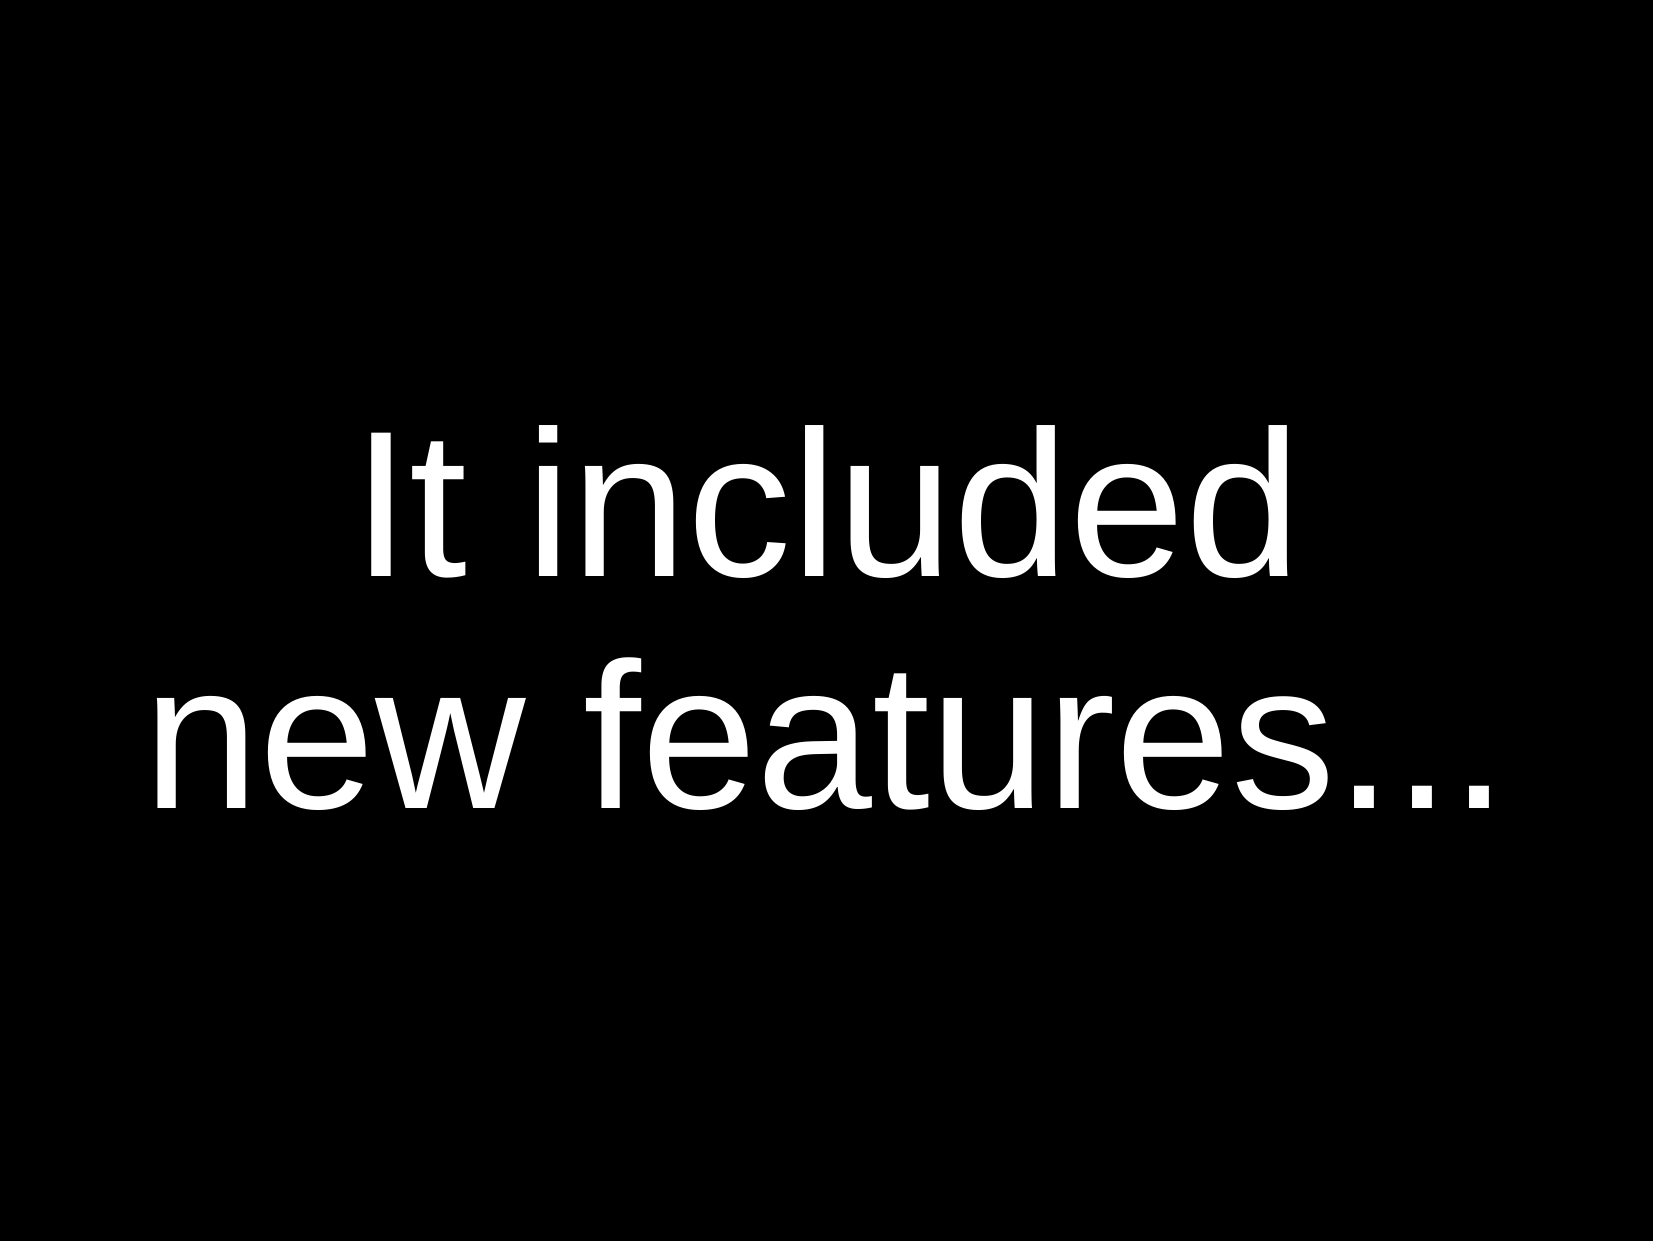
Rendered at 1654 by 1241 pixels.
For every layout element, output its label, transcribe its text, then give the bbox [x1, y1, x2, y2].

title It included new features... [82, 101, 1571, 1140]
